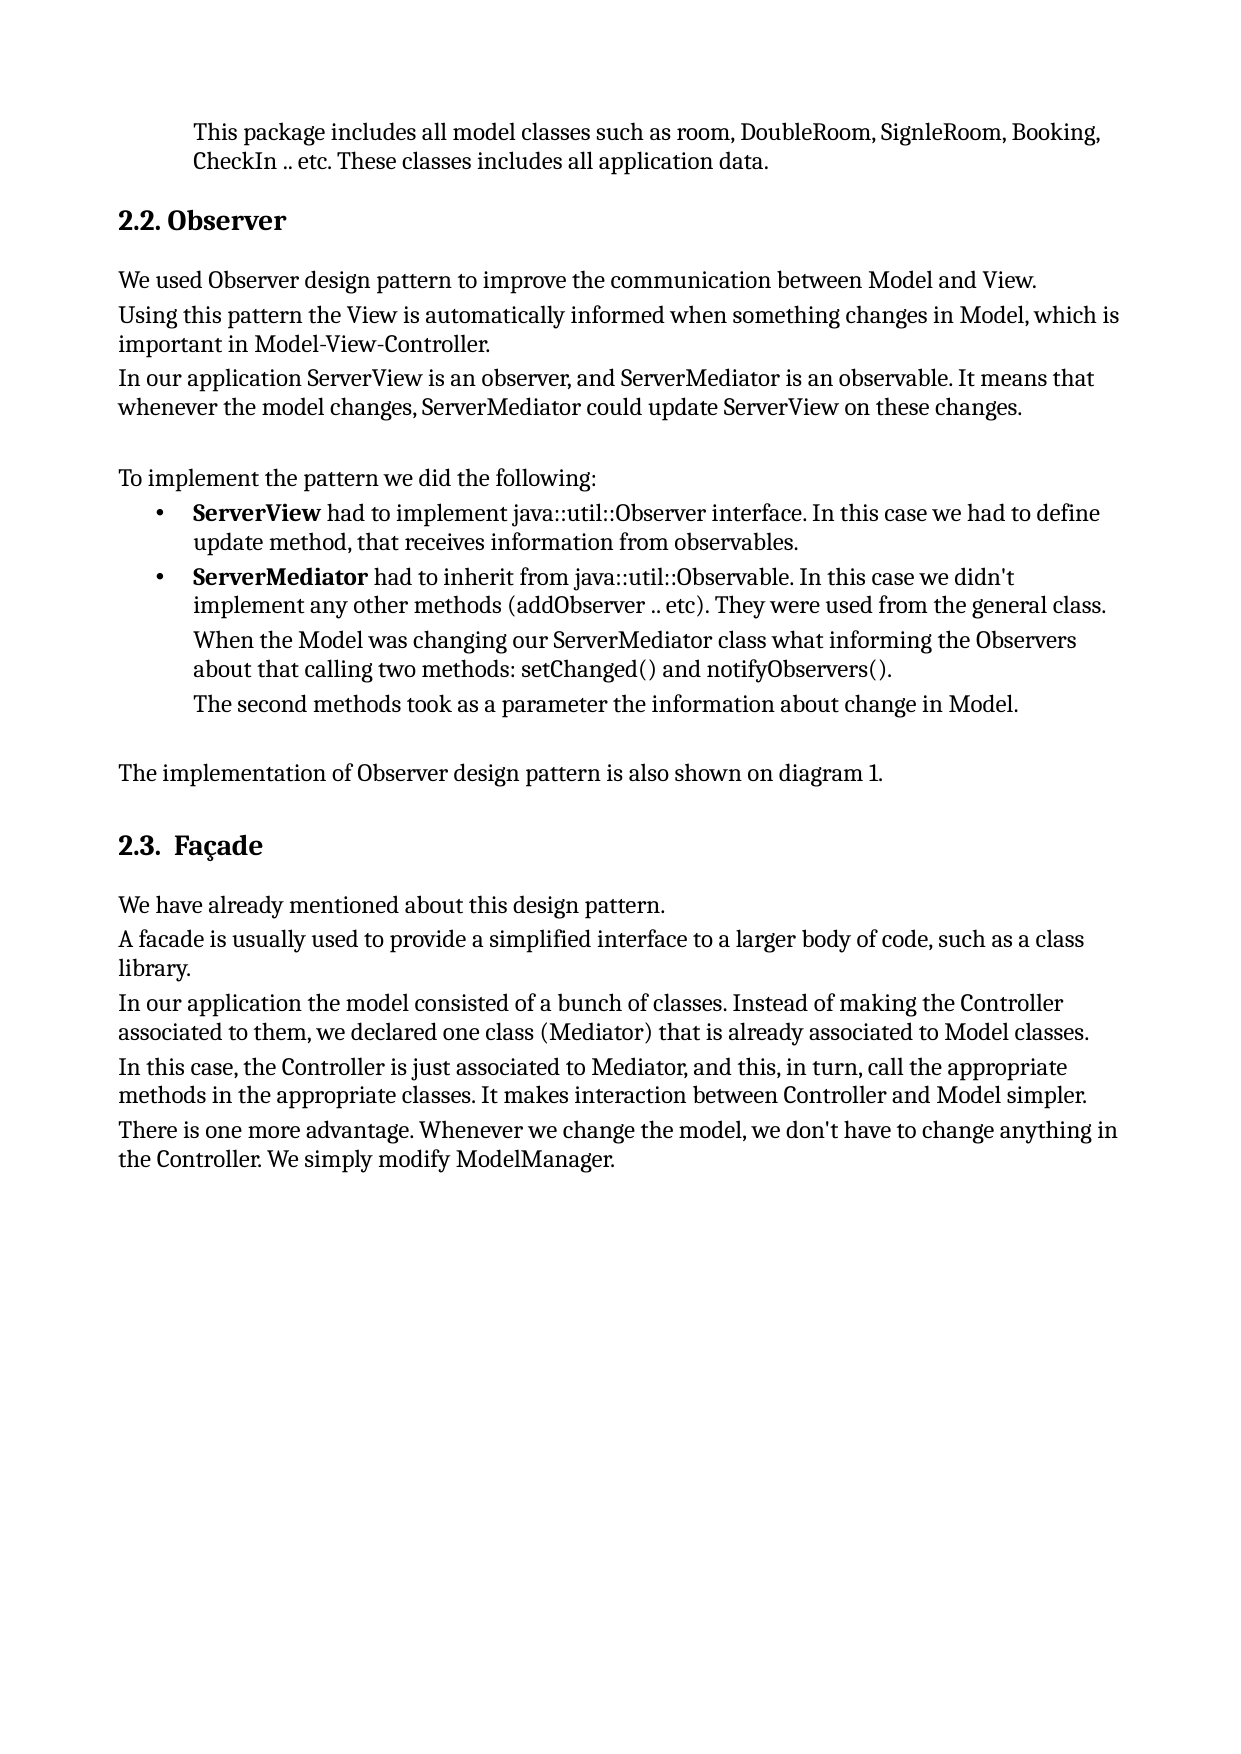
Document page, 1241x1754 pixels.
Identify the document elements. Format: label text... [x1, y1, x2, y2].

text The implementation of Observer design pattern is also shown on diagram 1. [118, 759, 1122, 788]
text 2.3. Façade [118, 829, 1122, 862]
text In our application the model consisted of a bunch of classes. Instead of making the Controller associated to them, we declared one class (Mediator) that is already associated to Model classes. [118, 989, 1122, 1046]
text There is one more advantage. Whenever we change the model, we don't have to change anything in the Controller. We simply modify ModelManager. [118, 1116, 1122, 1173]
list ServerMediator had to inherit from java::util::Observable. In this case we didn't implement any other methods (addObserver .. etc). They were used from the general class. [156, 563, 1122, 620]
list This package includes all model classes such as room, DoubleRoom, SignleRoom, Booking, CheckIn .. etc. These classes includes all application data. [156, 118, 1122, 176]
list When the Model was changing our ServerMediator class what informing the Observers about that calling two methods: setChanged() and notifyObservers(). [156, 626, 1122, 684]
text Using this pattern the View is automatically informed when something changes in Model, which is important in Model-View-Controller. [118, 301, 1122, 358]
list The second methods took as a parameter the information about change in Model. [156, 690, 1122, 718]
text We used Observer design pattern to improve the communication between Model and View. [118, 266, 1122, 295]
text A facade is usually used to provide a simplified interface to a larger body of code, such as a class library. [118, 925, 1122, 983]
list ServerView had to implement java::util::Observer interface. In this case we had to define update method, that receives information from observables. [156, 499, 1122, 557]
text 2.2. Observer [118, 204, 1122, 238]
text In this case, the Controller is just associated to Mediator, and this, in turn, call the appropriate methods in the appropriate classes. It makes interaction between Controller and Model simpler. [118, 1052, 1122, 1110]
text In our application ServerView is an observer, and ServerMediator is an observable. It means that whenever the model changes, ServerMediator could update ServerView on these changes. [118, 364, 1122, 422]
text We have already mentioned about this design pattern. [118, 891, 1122, 919]
text To implement the pattern we did the following: [118, 464, 1122, 493]
